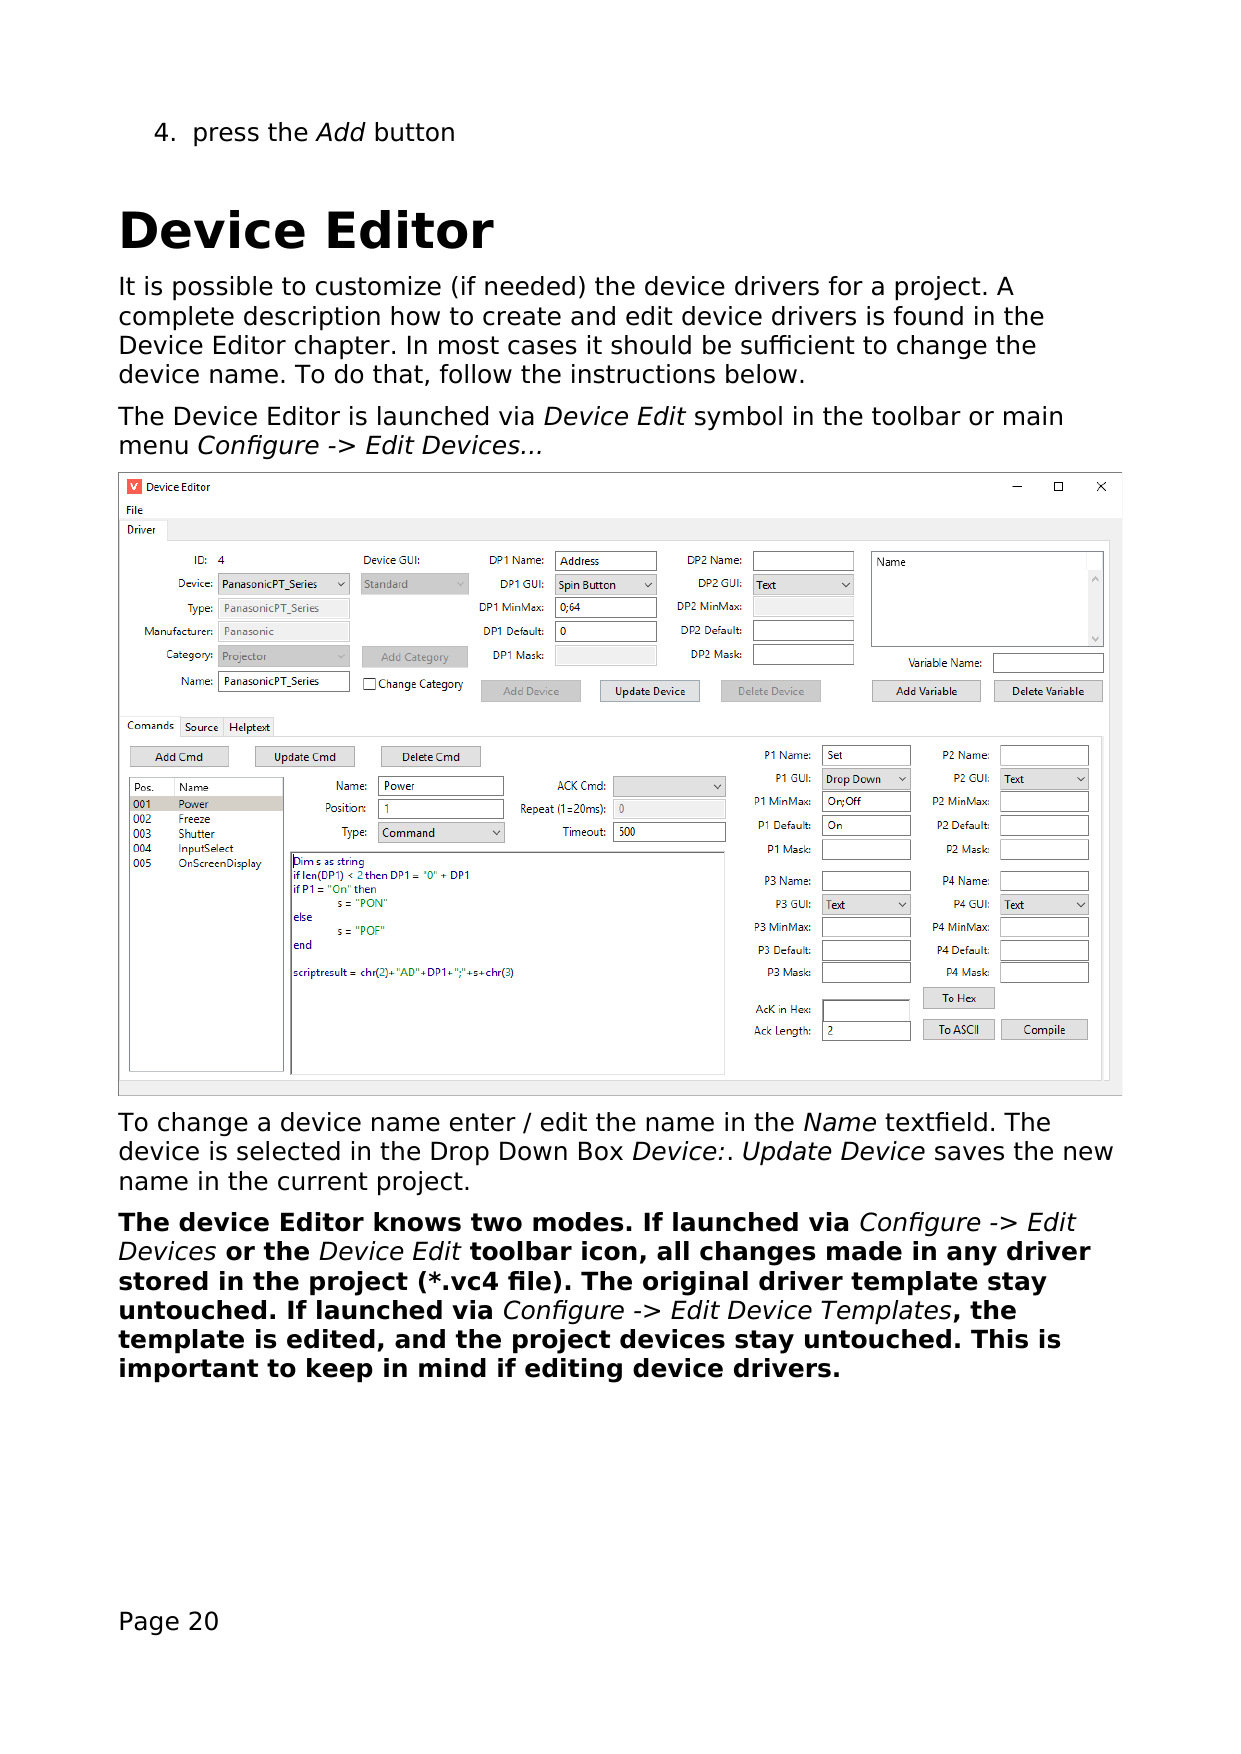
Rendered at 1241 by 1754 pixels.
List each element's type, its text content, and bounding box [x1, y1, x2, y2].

text The Device Editor is launched via Device Edit symbol in the toolbar or main menu Configure -> Edit Devices... [118, 402, 1122, 460]
text It is possible to customize (if needed) the device drivers for a project. A complete description how to create and edit device drivers is found in the Device Editor chapter. In most cases it should be sufficient to change the device name. To do that, follow the instructions below. [118, 272, 1122, 389]
picture [118, 472, 1123, 1096]
text The device Editor knows two modes. If launched via Configure -> Edit Devices or the Device Edit toolbar icon, all changes made in any driver stored in the project (*.vc4 file). The original driver template stay untouched. If launched via Configure -> Edit Device Templates, the template is edited, and the project devices stay untouched. This is important to keep in mind if editing device drivers. [118, 1208, 1122, 1383]
text To change a device name enter / edit the name in the Name textfield. The device is selected in the Drop Down Box Device:. Update Device saves the new name in the current project. [118, 1108, 1122, 1196]
list press the Add button [177, 118, 1122, 147]
subtitle Device Editor [118, 202, 1122, 260]
